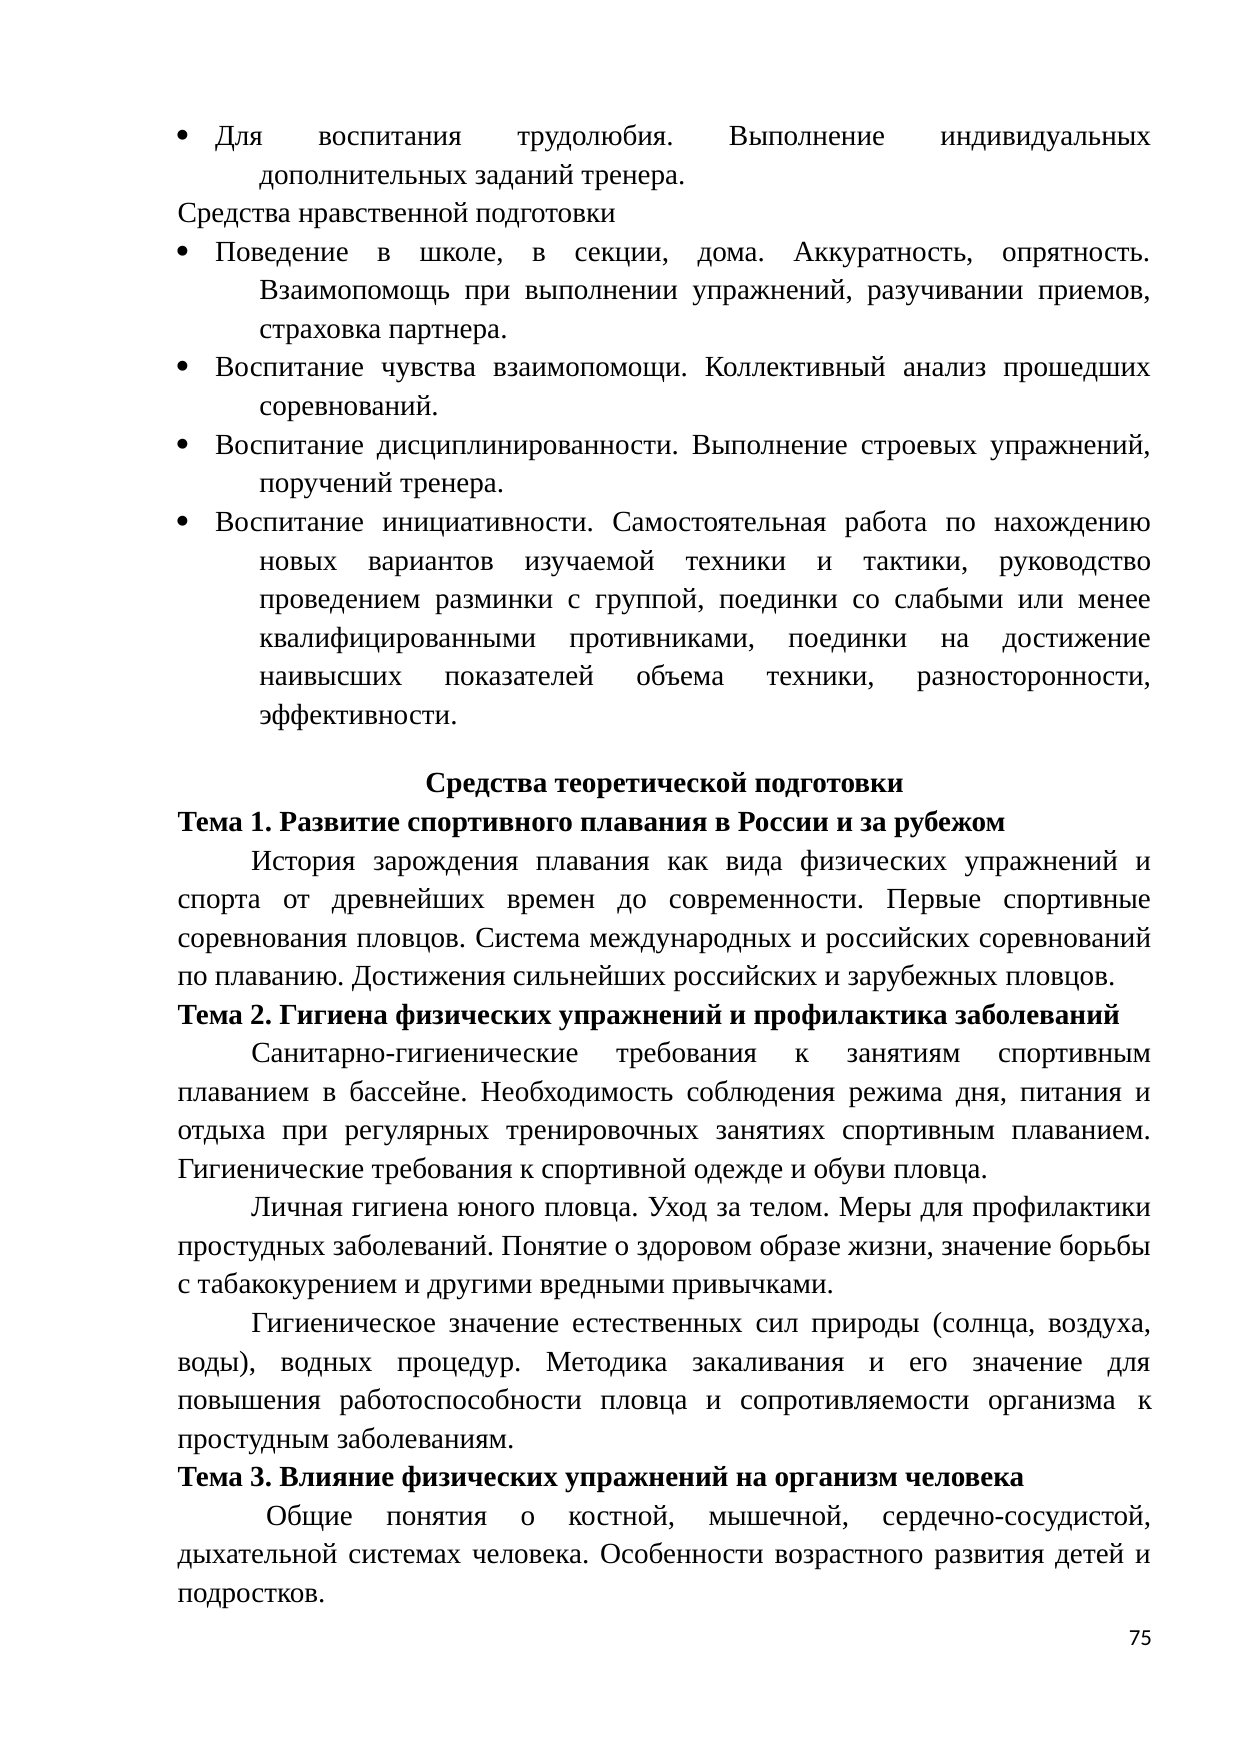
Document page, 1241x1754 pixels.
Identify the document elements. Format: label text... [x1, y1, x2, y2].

text Гигиеническое значение естественных сил природы (солнца, воздуха, воды), водных процедур. Методика закаливания и его значение для повышения работоспособности пловца и сопротивляемости организма к простудным заболеваниям. [177, 1305, 1152, 1454]
text Общие понятия о костной, мышечной, сердечно-сосудистой, дыхательной системах человека. Особенности возрастного развития детей и подростков. [177, 1498, 1152, 1608]
list Для воспитания трудолюбия. Выполнение индивидуальных дополнительных заданий тренера. [177, 118, 1152, 190]
subtitle Средства теоретической подготовки [177, 766, 1152, 799]
list Воспитание чувства взаимопомощи. Коллективный анализ прошедших соревнований. [177, 349, 1152, 422]
text История зарождения плавания как вида физических упражнений и спорта от древнейших времен до современности. Первые спортивные соревнования пловцов. Система международных и российских соревнований по плаванию. Достижения сильнейших российских и зарубежных пловцов. [177, 843, 1152, 992]
text Личная гигиена юного пловца. Уход за телом. Меры для профилактики простудных заболеваний. Понятие о здоровом образе жизни, значение борьбы с табакокурением и другими вредными привычками. [177, 1189, 1152, 1300]
subtitle Тема 3. Влияние физических упражнений на организм человека [177, 1459, 1152, 1493]
subtitle Тема 2. Гигиена физических упражнений и профилактика заболеваний [177, 997, 1152, 1030]
list Поведение в школе, в секции, дома. Аккуратность, опрятность. Взаимопомощь при выполнении упражнений, разучивании приемов, страховка партнера. [177, 234, 1152, 344]
text Средства нравственной подготовки [177, 195, 1152, 229]
list Воспитание инициативности. Самостоятельная работа по нахождению новых вариантов изучаемой техники и тактики, руководство проведением разминки с группой, поединки со слабыми или менее квалифицированными противниками, поединки на достижение наивысших показателей объема техники, разносторонности, эффективности. [177, 504, 1152, 730]
list Воспитание дисциплинированности. Выполнение строевых упражнений, поручений тренера. [177, 427, 1152, 499]
text Санитарно-гигиенические требования к занятиям спортивным плаванием в бассейне. Необходимость соблюдения режима дня, питания и отдыха при регулярных тренировочных занятиях спортивным плаванием. Гигиенические требования к спортивной одежде и обуви пловца. [177, 1035, 1152, 1184]
text Тема 1. Развитие спортивного плавания в России и за рубежом [177, 804, 1152, 838]
